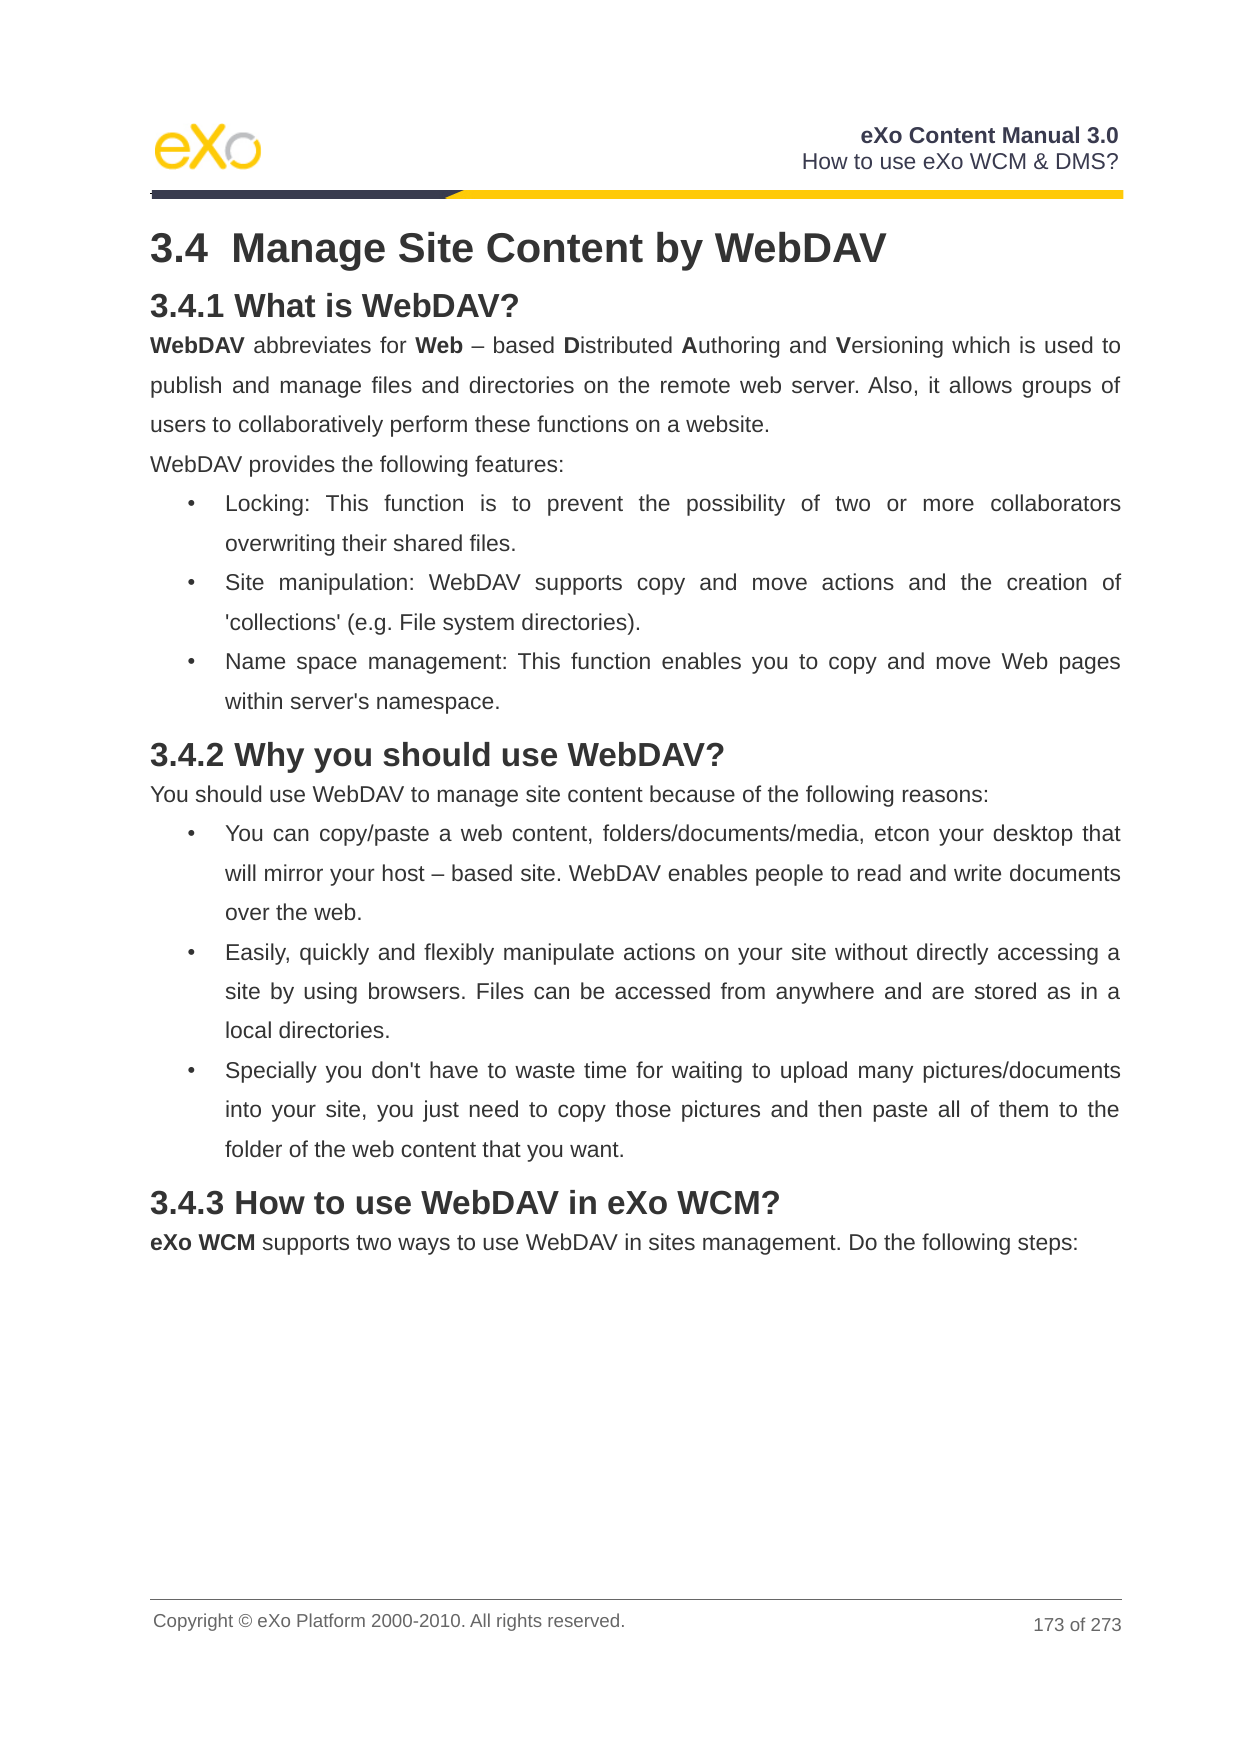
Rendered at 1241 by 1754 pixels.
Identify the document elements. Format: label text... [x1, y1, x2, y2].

list Easily, quickly and flexibly manipulate actions on your site without directly accessing a site by using browsers. Files can be accessed from anywhere and are stored as in a local directories. [187, 938, 1122, 1044]
subtitle How to use WebDAV in eXo WCM? [150, 1183, 1122, 1221]
text eXo WCM supports two ways to use WebDAV in sites management. Do the following steps: [150, 1229, 1122, 1255]
list Name space management: This function enables you to copy and move Web pages within server's namespace. [187, 648, 1122, 714]
list You can copy/paste a web content, folders/documents/media, etcon your desktop that will mirror your host – based site. WebDAV enables people to read and write documents over the web. [187, 820, 1122, 925]
subtitle Manage Site Content by WebDAV [150, 223, 1122, 271]
list Specially you don't have to waste time for waiting to upload many pictures/documents into your site, you just need to copy those pictures and then paste all of them to the folder of the web content that you want. [187, 1057, 1122, 1162]
list Site manipulation: WebDAV supports copy and move actions and the creation of 'collections' (e.g. File system directories). [187, 569, 1122, 635]
subtitle Why you should use WebDAV? [150, 735, 1122, 773]
list Locking: This function is to prevent the possibility of two or more collaborators overwriting their shared files. [187, 490, 1122, 556]
text WebDAV abbreviates for Web – based Distributed Authoring and Versioning which is used to publish and manage files and directories on the remote web server. Also, it allows groups of users to collaboratively perform these functions on a website. [150, 332, 1122, 438]
subtitle What is WebDAV? [150, 286, 1122, 325]
picture [155, 123, 262, 170]
text WebDAV provides the following features: [150, 451, 1122, 477]
picture [151, 190, 1124, 199]
text You should use WebDAV to manage site content because of the following reasons: [150, 781, 1122, 807]
